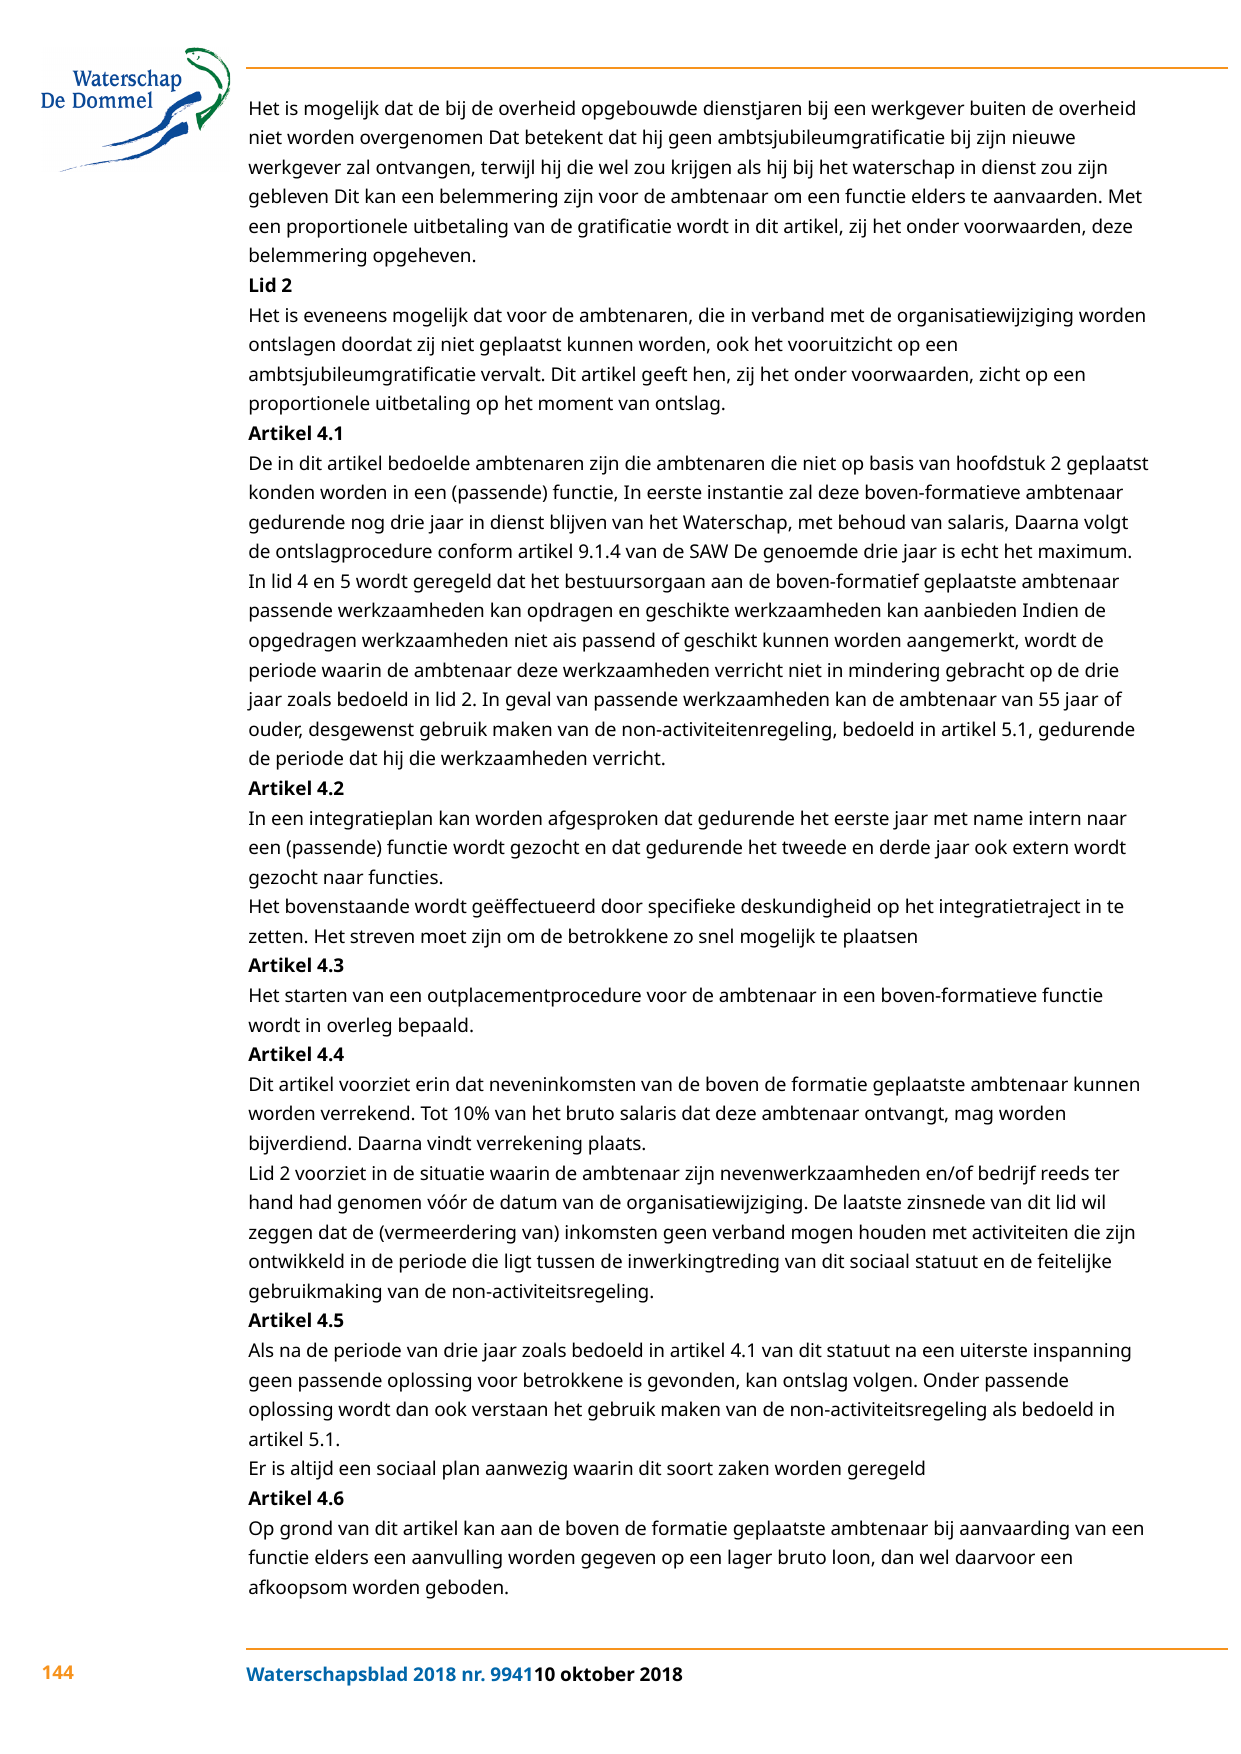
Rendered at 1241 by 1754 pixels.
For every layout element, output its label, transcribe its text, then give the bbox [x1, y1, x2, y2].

text Artikel 4.5 [248, 1308, 1152, 1333]
text In een integratieplan kan worden afgesproken dat gedurende het eerste jaar met name intern naar een (passende) functie wordt gezocht en dat gedurende het tweede en derde jaar ook extern wordt gezocht naar functies. [248, 805, 1152, 890]
text De in dit artikel bedoelde ambtenaren zijn die ambtenaren die niet op basis van hoofdstuk 2 geplaatst konden worden in een (passende) functie, In eerste instantie zal deze boven-formatieve ambtenaar gedurende nog drie jaar in dienst blijven van het Waterschap, met behoud van salaris, Daarna volgt de ontslagprocedure conform artikel 9.1.4 van de SAW De genoemde drie jaar is echt het maximum. [248, 450, 1152, 564]
text Artikel 4.2 [248, 775, 1152, 801]
text Het starten van een outplacementprocedure voor de ambtenaar in een boven-formatieve functie wordt in overleg bepaald. [248, 982, 1152, 1038]
text Als na de periode van drie jaar zoals bedoeld in artikel 4.1 van dit statuut na een uiterste inspanning geen passende oplossing voor betrokkene is gevonden, kan ontslag volgen. Onder passende oplossing wordt dan ook verstaan het gebruik maken van de non-activiteitsregeling als bedoeld in artikel 5.1. [248, 1337, 1152, 1452]
picture [41, 47, 231, 172]
text Er is altijd een sociaal plan aanwezig waarin dit soort zaken worden geregeld [248, 1456, 1152, 1481]
text Dit artikel voorziet erin dat neveninkomsten van de boven de formatie geplaatste ambtenaar kunnen worden verrekend. Tot 10% van het bruto salaris dat deze ambtenaar ontvangt, mag worden bijverdiend. Daarna vindt verrekening plaats. [248, 1071, 1152, 1156]
text Lid 2 [248, 272, 1152, 298]
text Het is mogelijk dat de bij de overheid opgebouwde dienstjaren bij een werkgever buiten de overheid niet worden overgenomen Dat betekent dat hij geen ambtsjubileumgratificatie bij zijn nieuwe werkgever zal ontvangen, terwijl hij die wel zou krijgen als hij bij het waterschap in dienst zou zijn gebleven Dit kan een belemmering zijn voor de ambtenaar om een functie elders te aanvaarden. Met een proportionele uitbetaling van de gratificatie wordt in dit artikel, zij het onder voorwaarden, deze belemmering opgeheven. [248, 95, 1152, 268]
text Het bovenstaande wordt geëffectueerd door specifieke deskundigheid op het integratietraject in te zetten. Het streven moet zijn om de betrokkene zo snel mogelijk te plaatsen [248, 893, 1152, 949]
text Op grond van dit artikel kan aan de boven de formatie geplaatste ambtenaar bij aanvaarding van een functie elders een aanvulling worden gegeven op een lager bruto loon, dan wel daarvoor een afkoopsom worden geboden. [248, 1515, 1152, 1600]
text In lid 4 en 5 wordt geregeld dat het bestuursorgaan aan de boven-formatief geplaatste ambtenaar passende werkzaamheden kan opdragen en geschikte werkzaamheden kan aanbieden Indien de opgedragen werkzaamheden niet ais passend of geschikt kunnen worden aangemerkt, wordt de periode waarin de ambtenaar deze werkzaamheden verricht niet in mindering gebracht op de drie jaar zoals bedoeld in lid 2. In geval van passende werkzaamheden kan de ambtenaar van 55 jaar of ouder, desgewenst gebruik maken van de non-activiteitenregeling, bedoeld in artikel 5.1, gedurende de periode dat hij die werkzaamheden verricht. [248, 568, 1152, 771]
text Artikel 4.6 [248, 1485, 1152, 1511]
text Het is eveneens mogelijk dat voor de ambtenaren, die in verband met de organisatiewijziging worden ontslagen doordat zij niet geplaatst kunnen worden, ook het vooruitzicht op een ambtsjubileumgratificatie vervalt. Dit artikel geeft hen, zij het onder voorwaarden, zicht op een proportionele uitbetaling op het moment van ontslag. [248, 302, 1152, 416]
text Artikel 4.4 [248, 1041, 1152, 1067]
text Artikel 4.1 [248, 420, 1152, 446]
text Artikel 4.3 [248, 953, 1152, 978]
text Lid 2 voorziet in de situatie waarin de ambtenaar zijn nevenwerkzaamheden en/of bedrijf reeds ter hand had genomen vóór de datum van de organisatiewijziging. De laatste zinsnede van dit lid wil zeggen dat de (vermeerdering van) inkomsten geen verband mogen houden met activiteiten die zijn ontwikkeld in de periode die ligt tussen de inwerkingtreding van dit sociaal statuut en de feitelijke gebruikmaking van de non-activiteitsregeling. [248, 1160, 1152, 1304]
